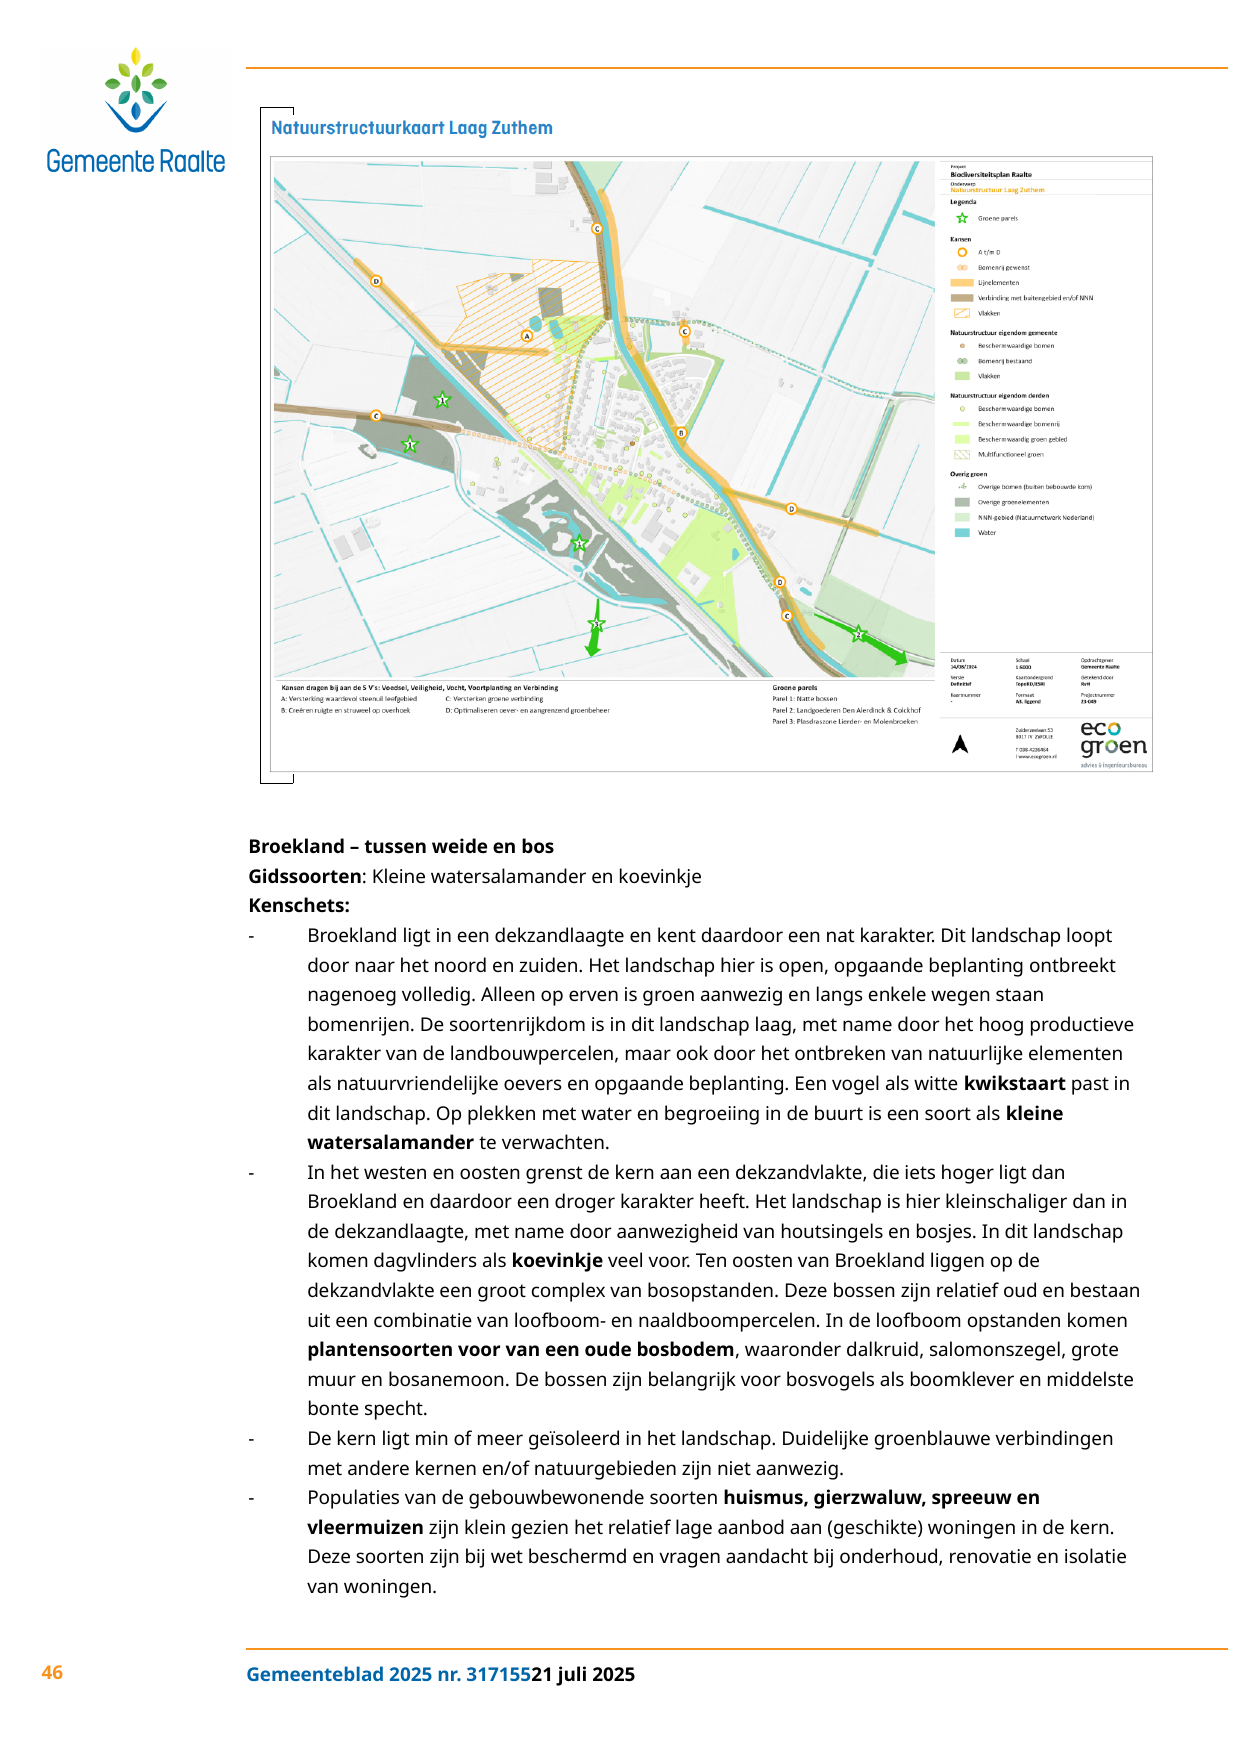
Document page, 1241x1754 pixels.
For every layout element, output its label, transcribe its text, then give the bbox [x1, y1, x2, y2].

text Kenschets: [248, 893, 1152, 918]
list Broekland ligt in een dekzandlaagte en kent daardoor een nat karakter. Dit landschap loopt door naar het noord en zuiden. Het landschap hier is open, opgaande beplanting ontbreekt nagenoeg volledig. Alleen op erven is groen aanwezig en langs enkele wegen staan bomenrijen. De soortenrijkdom is in dit landschap laag, met name door het hoog productieve karakter van de landbouwpercelen, maar ook door het ontbreken van natuurlijke elementen als natuurvriendelijke oevers en opgaande beplanting. Een vogel als witte kwikstaart past in dit landschap. Op plekken met water en begroeiing in de buurt is een soort als kleine watersalamander te verwachten. [248, 922, 1152, 1155]
text Gidssoorten: Kleine watersalamander en koevinkje [248, 863, 1152, 889]
list Populaties van de gebouwbewonende soorten huismus, gierzwaluw, spreeuw en vleermuizen zijn klein gezien het relatief lage aanbod aan (geschikte) woningen in de kern. Deze soorten zijn bij wet beschermd en vragen aandacht bij onderhoud, renovatie en isolatie van woningen. [248, 1484, 1152, 1599]
picture [41, 47, 231, 172]
list De kern ligt min of meer geïsoleerd in het landschap. Duidelijke groenblauwe verbindingen met andere kernen en/of natuurgebieden zijn niet aanwezig. [248, 1425, 1152, 1480]
list In het westen en oosten grenst de kern aan een dekzandvlakte, die iets hoger ligt dan Broekland en daardoor een droger karakter heeft. Het landschap is hier kleinschaliger dan in de dekzandlaagte, met name door aanwezigheid van houtsingels en bosjes. In dit landschap komen dagvlinders als koevinkje veel voor. Ten oosten van Broekland liggen op de dekzandvlakte een groot complex van bosopstanden. Deze bossen zijn relatief oud en bestaan uit een combinatie van loofboom- en naaldboompercelen. In de loofboom opstanden komen plantensoorten voor van een oude bosbodem, waaronder dalkruid, salomonszegel, grote muur en bosanemoon. De bossen zijn belangrijk voor bosvogels als boomklever en middelste bonte specht. [248, 1159, 1152, 1421]
picture [268, 115, 1155, 774]
text Broekland – tussen weide en bos [248, 833, 1152, 859]
